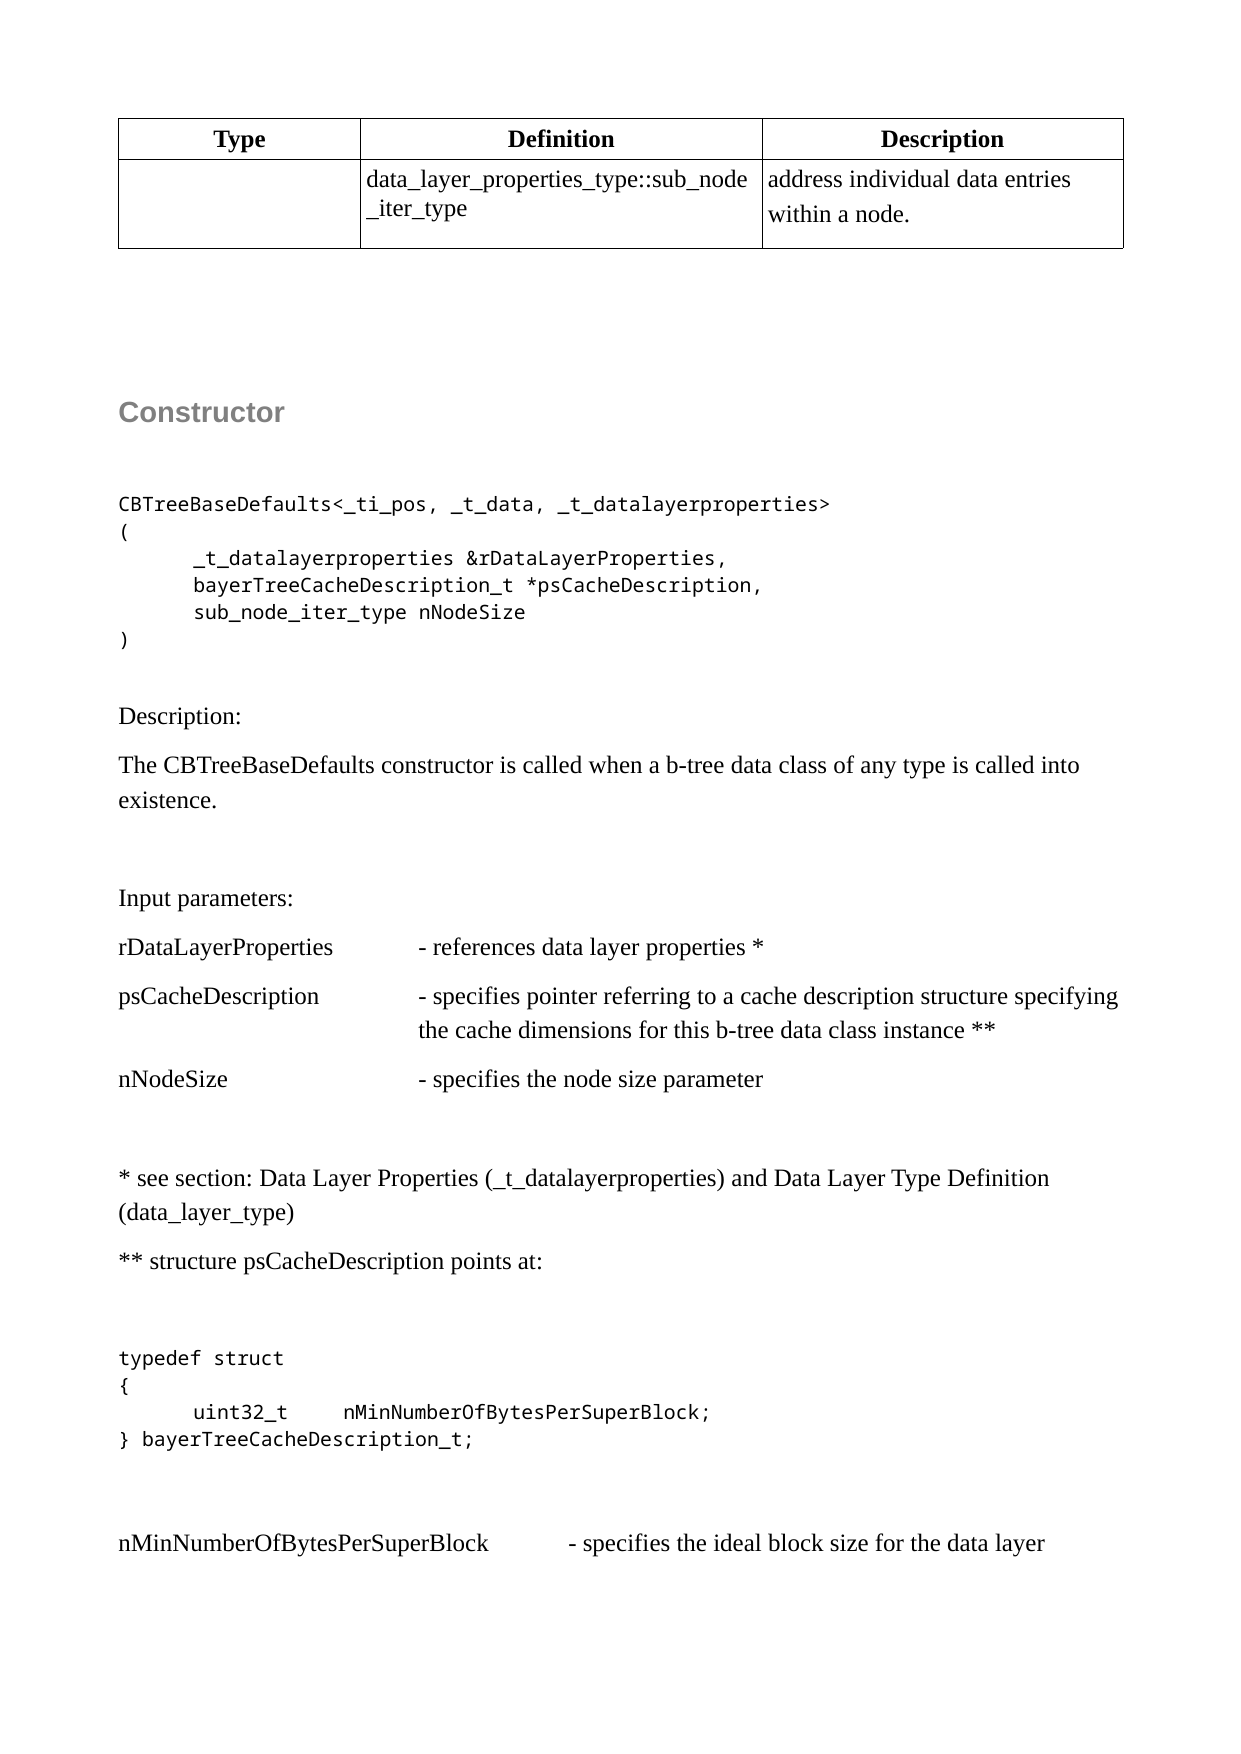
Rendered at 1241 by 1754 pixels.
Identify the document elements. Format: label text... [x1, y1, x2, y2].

text The CBTreeBaseDefaults constructor is called when a b-tree data class of any type is called into existence. [118, 750, 1122, 813]
text typedef struct [118, 1344, 1122, 1371]
table_cell data_layer_properties_type::sub_node_iter_type [361, 160, 762, 248]
table_header Definition [361, 119, 762, 158]
text uint32_t nMinNumberOfBytesPerSuperBlock; [118, 1398, 1122, 1425]
text bayerTreeCacheDescription_t *psCacheDescription, [118, 571, 1122, 598]
text Input parameters: [118, 883, 1122, 912]
text } bayerTreeCacheDescription_t; [118, 1425, 1122, 1452]
text CBTreeBaseDefaults<_ti_pos, _t_data, _t_datalayerproperties> [118, 490, 1122, 517]
text rDataLayerProperties - references data layer properties * [118, 932, 1122, 961]
text * see section: Data Layer Properties (_t_datalayerproperties) and Data Layer Type Definition (data_layer_type) [118, 1163, 1122, 1226]
text nNodeSize - specifies the node size parameter [118, 1064, 1122, 1093]
text ( [118, 517, 1122, 544]
text _t_datalayerproperties &rDataLayerProperties, [118, 544, 1122, 571]
text psCacheDescription - specifies pointer referring to a cache description structure specifying the cache dimensions for this b-tree data class instance ** [118, 981, 1122, 1044]
text sub_node_iter_type nNodeSize [118, 598, 1122, 625]
table_header Description [763, 119, 1123, 158]
text { [118, 1371, 1122, 1398]
table_cell address individual data entries within a node. [763, 160, 1123, 248]
text Description: [118, 701, 1122, 730]
text nMinNumberOfBytesPerSuperBlock - specifies the ideal block size for the data layer [118, 1528, 1122, 1557]
table_cell [119, 160, 360, 248]
text ) [118, 625, 1122, 652]
subtitle Constructor [118, 395, 1122, 429]
text ** structure psCacheDescription points at: [118, 1246, 1122, 1275]
table_header Type [119, 119, 360, 158]
